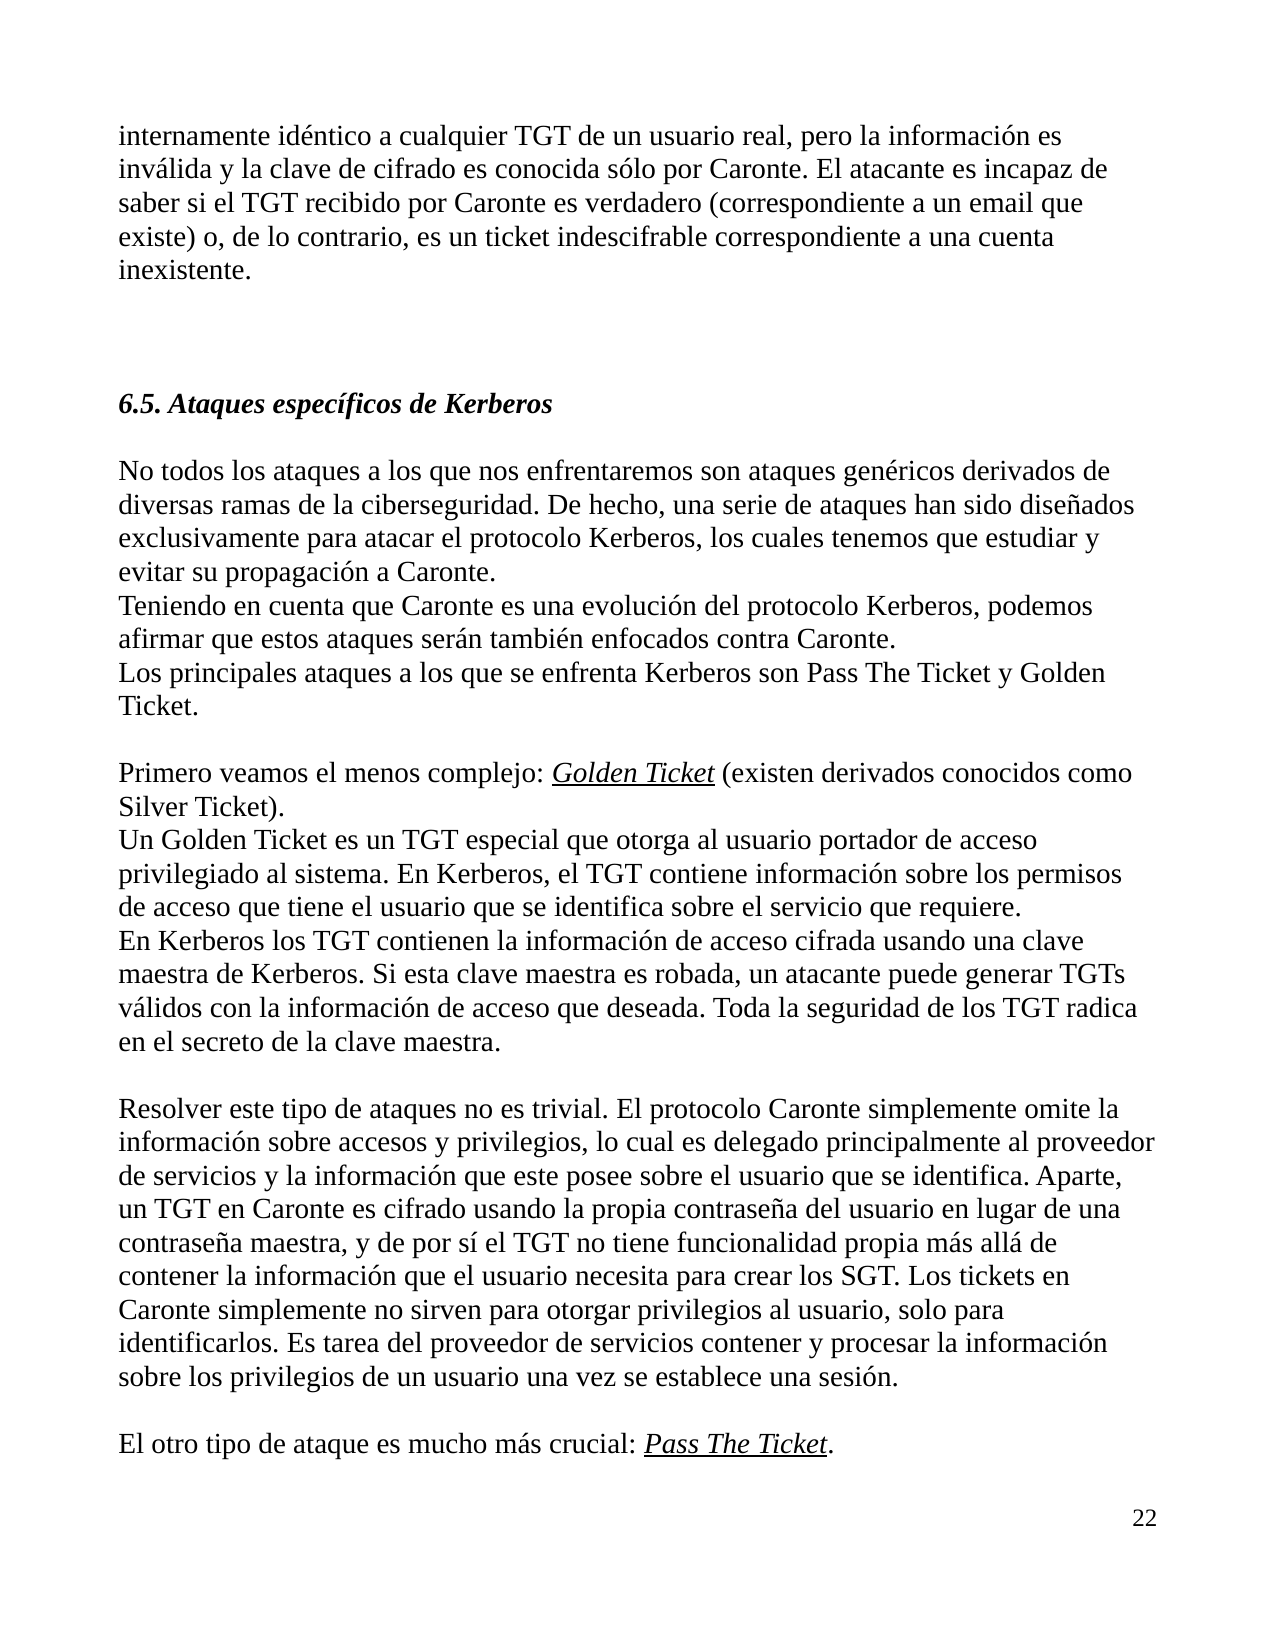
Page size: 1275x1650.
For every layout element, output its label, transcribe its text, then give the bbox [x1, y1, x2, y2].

text Resolver este tipo de ataques no es trivial. El protocolo Caronte simplemente omite la información sobre accesos y privilegios, lo cual es delegado principalmente al proveedor de servicios y la información que este posee sobre el usuario que se identifica. Aparte, un TGT en Caronte es cifrado usando la propia contraseña del usuario en lugar de una contraseña maestra, y de por sí el TGT no tiene funcionalidad propia más allá de contener la información que el usuario necesita para crear los SGT. Los tickets en Caronte simplemente no sirven para otorgar privilegios al usuario, solo para identificarlos. Es tarea del proveedor de servicios contener y procesar la información sobre los privilegios de un usuario una vez se establece una sesión. [118, 1091, 1157, 1393]
text El otro tipo de ataque es mucho más crucial: Pass The Ticket. [118, 1426, 1157, 1460]
text En Kerberos los TGT contienen la información de acceso cifrada usando una clave maestra de Kerberos. Si esta clave maestra es robada, un atacante puede generar TGTs válidos con la información de acceso que deseada. Toda la seguridad de los TGT radica en el secreto de la clave maestra. [118, 923, 1157, 1057]
text Un Golden Ticket es un TGT especial que otorga al usuario portador de acceso privilegiado al sistema. En Kerberos, el TGT contiene información sobre los permisos de acceso que tiene el usuario que se identifica sobre el servicio que requiere. [118, 822, 1157, 923]
text Teniendo en cuenta que Caronte es una evolución del protocolo Kerberos, podemos afirmar que estos ataques serán también enfocados contra Caronte. [118, 588, 1157, 655]
text Primero veamos el menos complejo: Golden Ticket (existen derivados conocidos como Silver Ticket). [118, 755, 1157, 822]
text Los principales ataques a los que se enfrenta Kerberos son Pass The Ticket y Golden Ticket. [118, 655, 1157, 722]
text 6.5. Ataques específicos de Kerberos [118, 386, 1157, 420]
text No todos los ataques a los que nos enfrentaremos son ataques genéricos derivados de diversas ramas de la ciberseguridad. De hecho, una serie de ataques han sido diseñados exclusivamente para atacar el protocolo Kerberos, los cuales tenemos que estudiar y evitar su propagación a Caronte. [118, 453, 1157, 588]
text internamente idéntico a cualquier TGT de un usuario real, pero la información es inválida y la clave de cifrado es conocida sólo por Caronte. El atacante es incapaz de saber si el TGT recibido por Caronte es verdadero (correspondiente a un email que existe) o, de lo contrario, es un ticket indescifrable correspondiente a una cuenta inexistente. [118, 118, 1157, 286]
